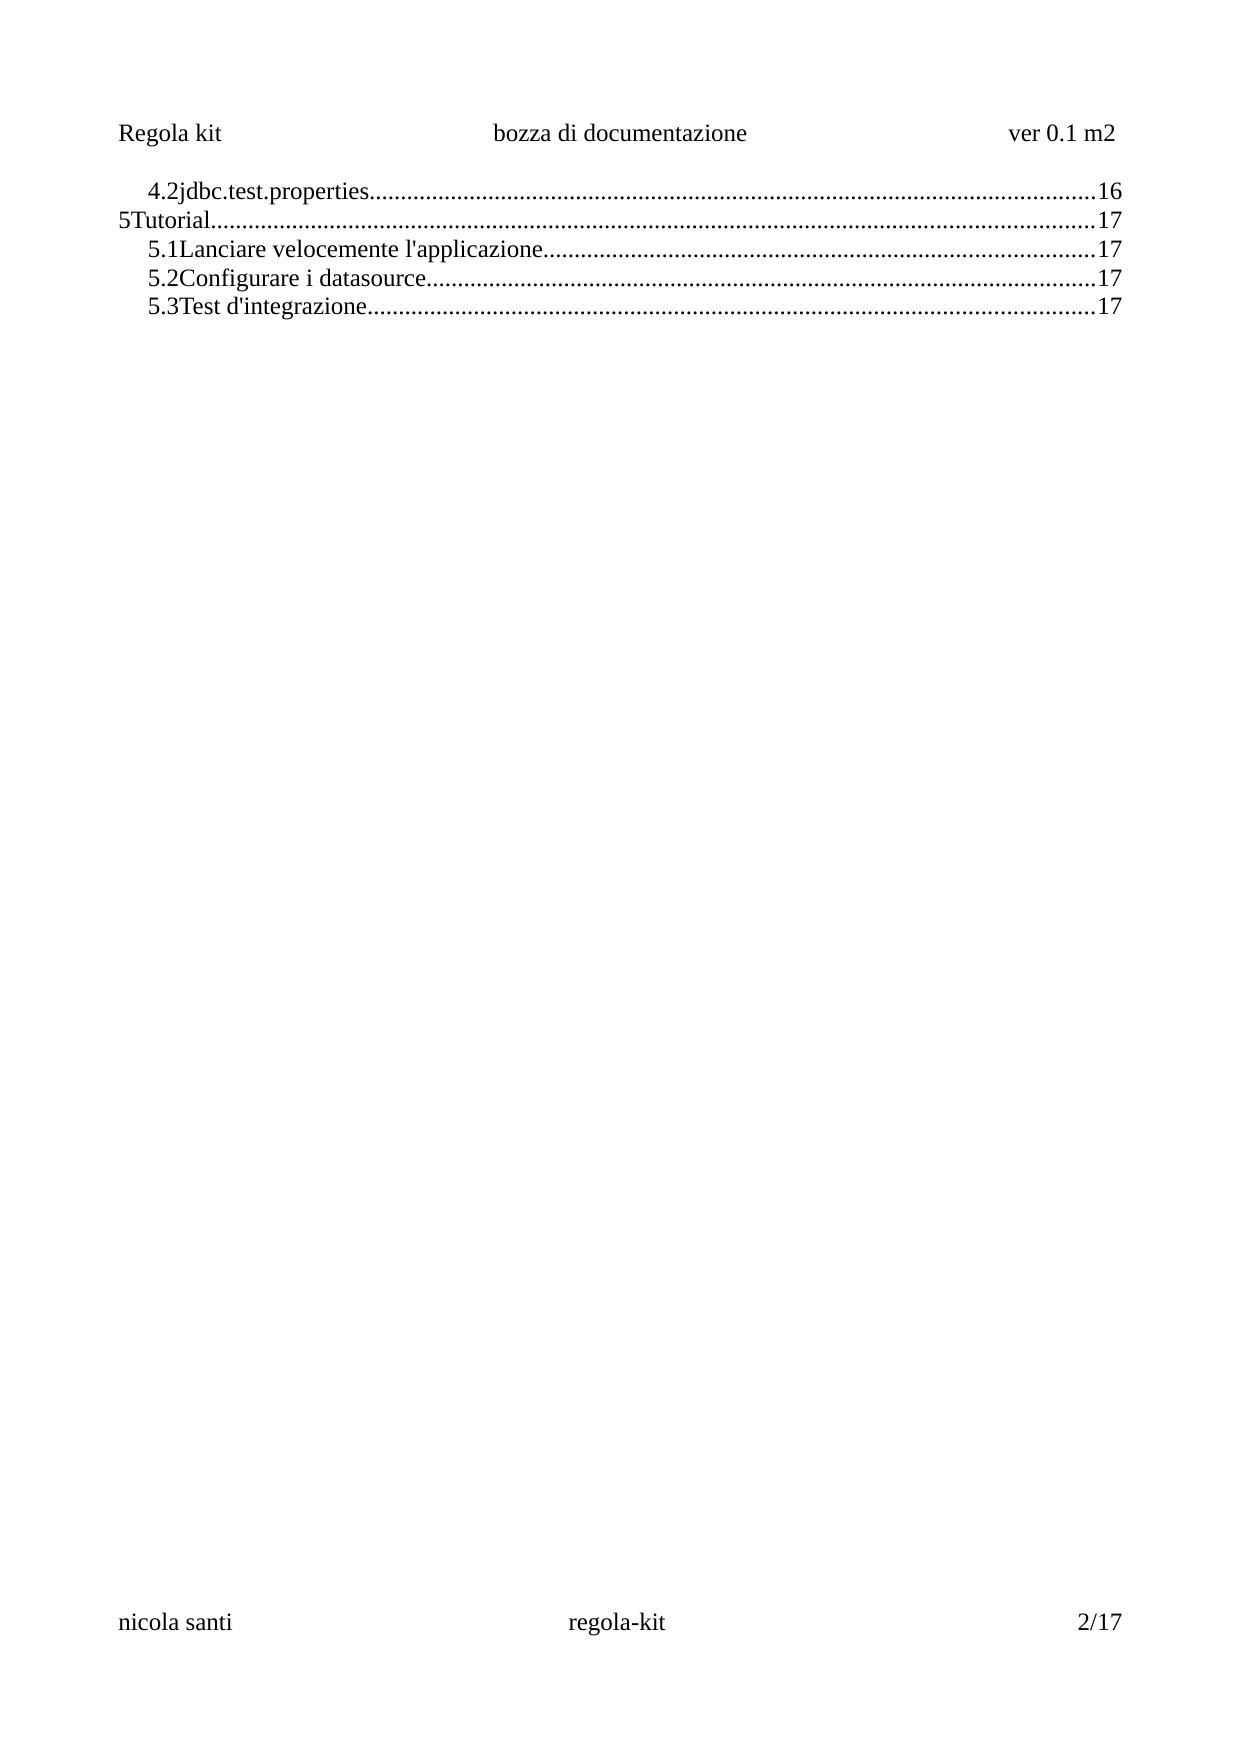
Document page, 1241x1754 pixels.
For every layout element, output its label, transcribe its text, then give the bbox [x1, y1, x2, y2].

text 4.2jdbc.test.properties 16 [148, 176, 1122, 205]
text 5.3Test d'integrazione 17 [148, 291, 1122, 320]
text 5.2Configurare i datasource 17 [148, 263, 1122, 291]
text 5.1Lanciare velocemente l'applicazione 17 [148, 234, 1122, 263]
text 5Tutorial 17 [118, 205, 1122, 234]
